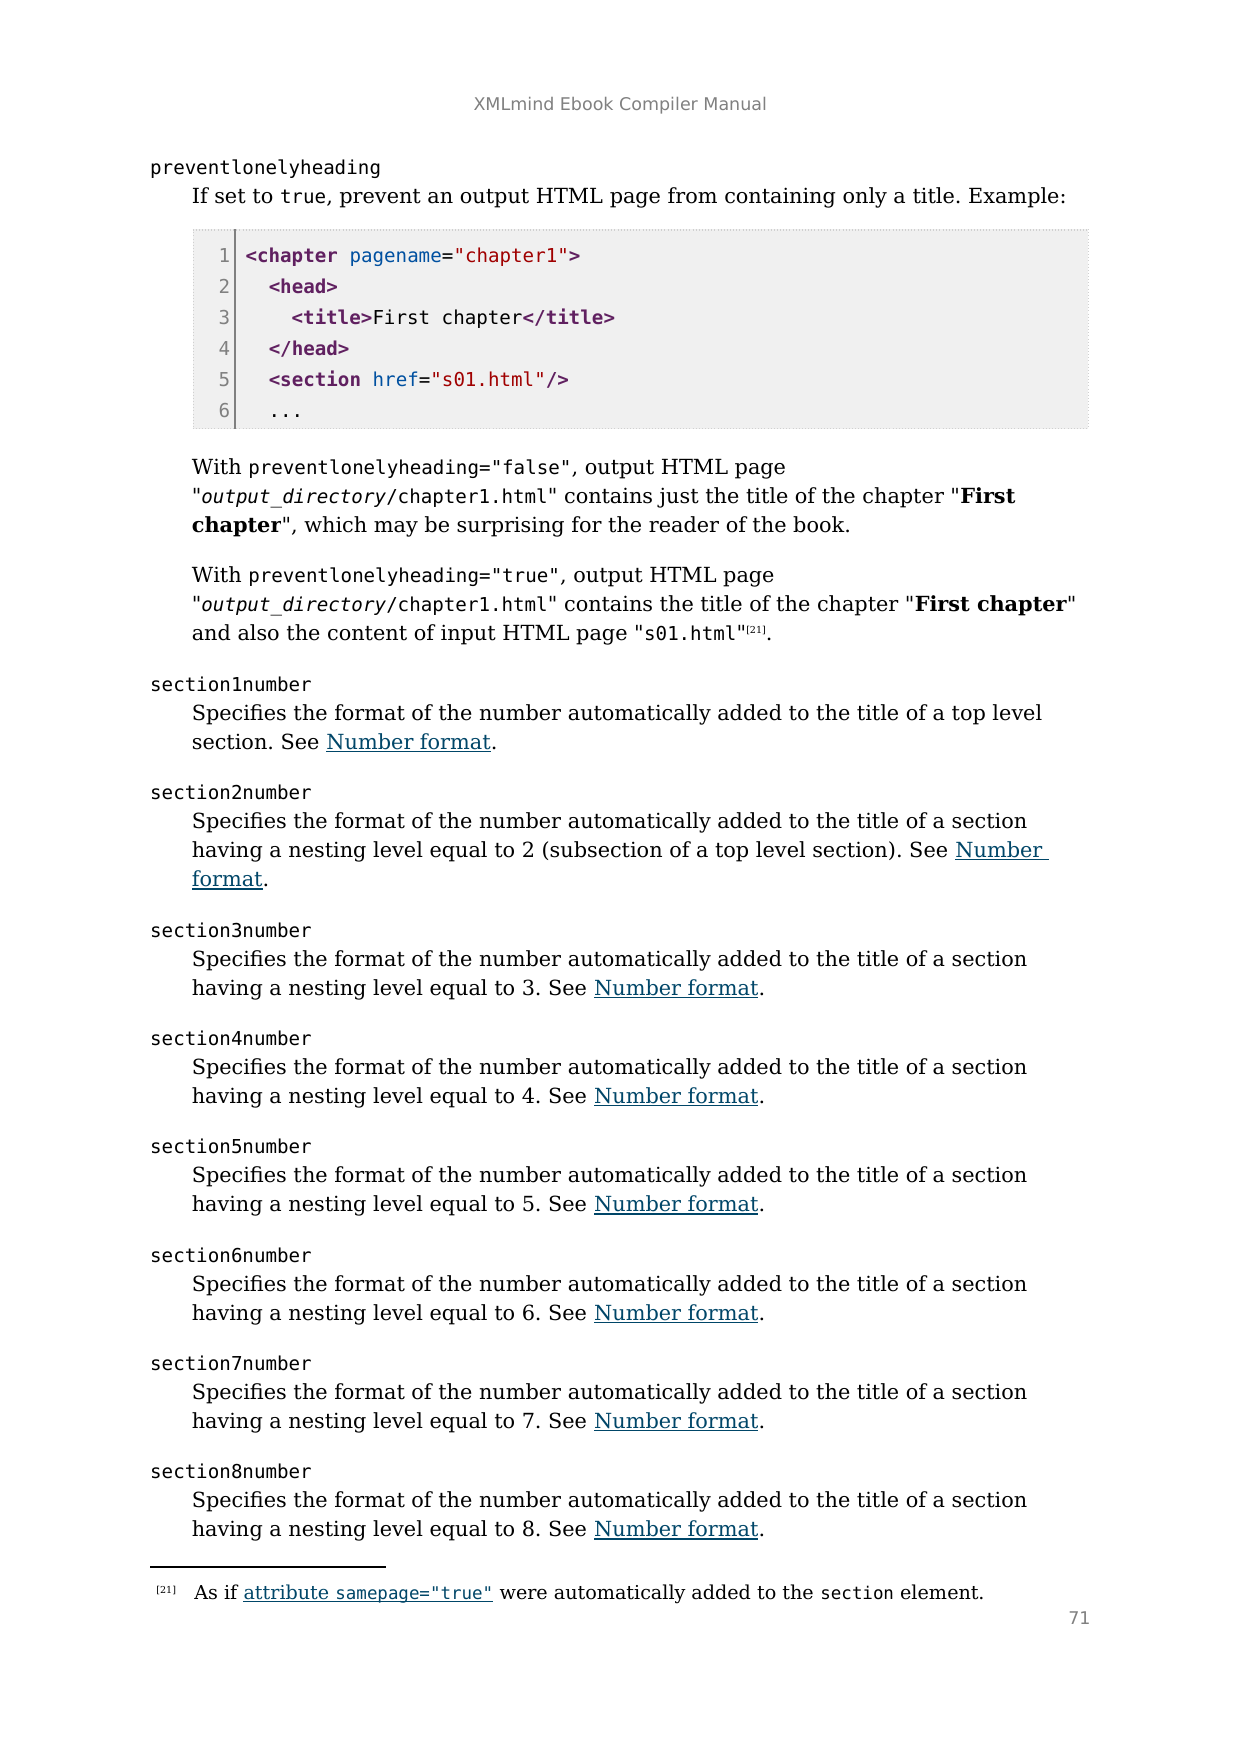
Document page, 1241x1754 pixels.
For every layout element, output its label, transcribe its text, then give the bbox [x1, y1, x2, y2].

text section7number [150, 1346, 1090, 1375]
text section1number [150, 667, 1090, 696]
text Specifies the format of the number automatically added to the title of a section having a nesting level equal to 3. See Number format. [192, 942, 1090, 1000]
text Specifies the format of the number automatically added to the title of a section having a nesting level equal to 2 (subsection of a top level section). See Number format. [192, 804, 1090, 892]
text With preventlonelyheading="true", output HTML page "output_directory/chapter1.html" contains the title of the chapter "First chapter" and also the content of input HTML page "s01.html"[21]. [192, 558, 1090, 646]
picture [357, 1589, 361, 1599]
text Specifies the format of the number automatically added to the title of a section having a nesting level equal to 5. See Number format. [192, 1158, 1090, 1217]
table_header 1 2 3 4 5 6 [193, 229, 234, 427]
text If set to true, prevent an output HTML page from containing only a title. Example: [192, 179, 1090, 208]
text preventlonelyheading [150, 150, 1090, 179]
text section4number [150, 1021, 1090, 1050]
text section6number [150, 1237, 1090, 1267]
picture [441, 1587, 449, 1596]
text Specifies the format of the number automatically added to the title of a section having a nesting level equal to 6. See Number format. [192, 1267, 1090, 1325]
picture [312, 1591, 317, 1599]
text section5number [150, 1129, 1090, 1158]
text Specifies the format of the number automatically added to the title of a top level section. See Number format. [192, 696, 1090, 754]
table_header <chapter pagename="chapter1"> <head> <title>First chapter</title> </head> <section href="s01.html"/> ... [236, 229, 1088, 427]
text section8number [150, 1454, 1090, 1483]
text Specifies the format of the number automatically added to the title of a section having a nesting level equal to 4. See Number format. [192, 1050, 1090, 1108]
text Specifies the format of the number automatically added to the title of a section having a nesting level equal to 7. See Number format. [192, 1375, 1090, 1433]
text section3number [150, 912, 1090, 942]
text section2number [150, 775, 1090, 804]
text Specifies the format of the number automatically added to the title of a section having a nesting level equal to 8. See Number format. [192, 1483, 1090, 1542]
text With preventlonelyheading="false", output HTML page "output_directory/chapter1.html" contains just the title of the chapter "First chapter", which may be surprising for the reader of the book. [192, 450, 1090, 537]
text [21] As if attribute samepage="true" were automatically added to the section element. [150, 1573, 1090, 1604]
